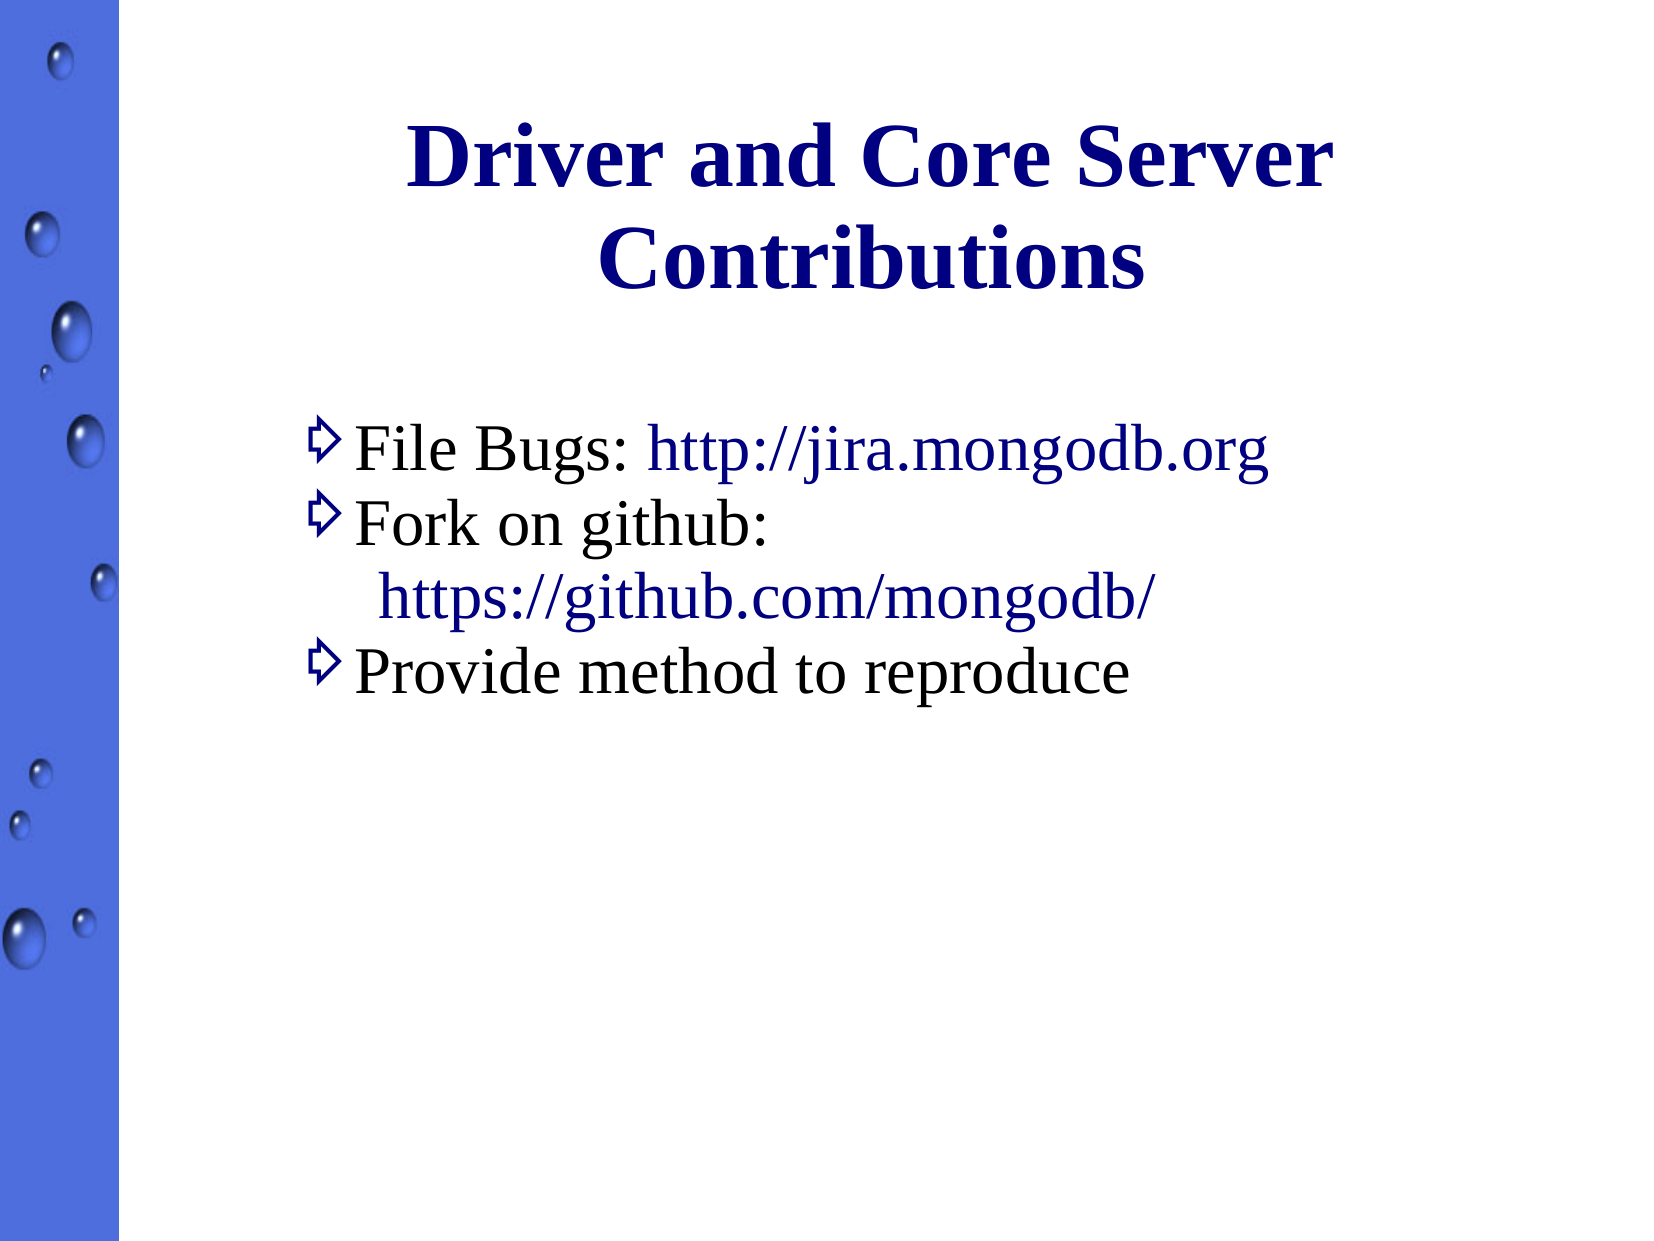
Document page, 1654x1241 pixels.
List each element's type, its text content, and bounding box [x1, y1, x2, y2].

list File Bugs: http://jira.mongodb.org Fork on github: https://github.com/mongodb/ Provide method to reproduce [296, 411, 1558, 1230]
picture [0, 0, 119, 1241]
title Driver and Core Server Contributions [209, 102, 1534, 311]
